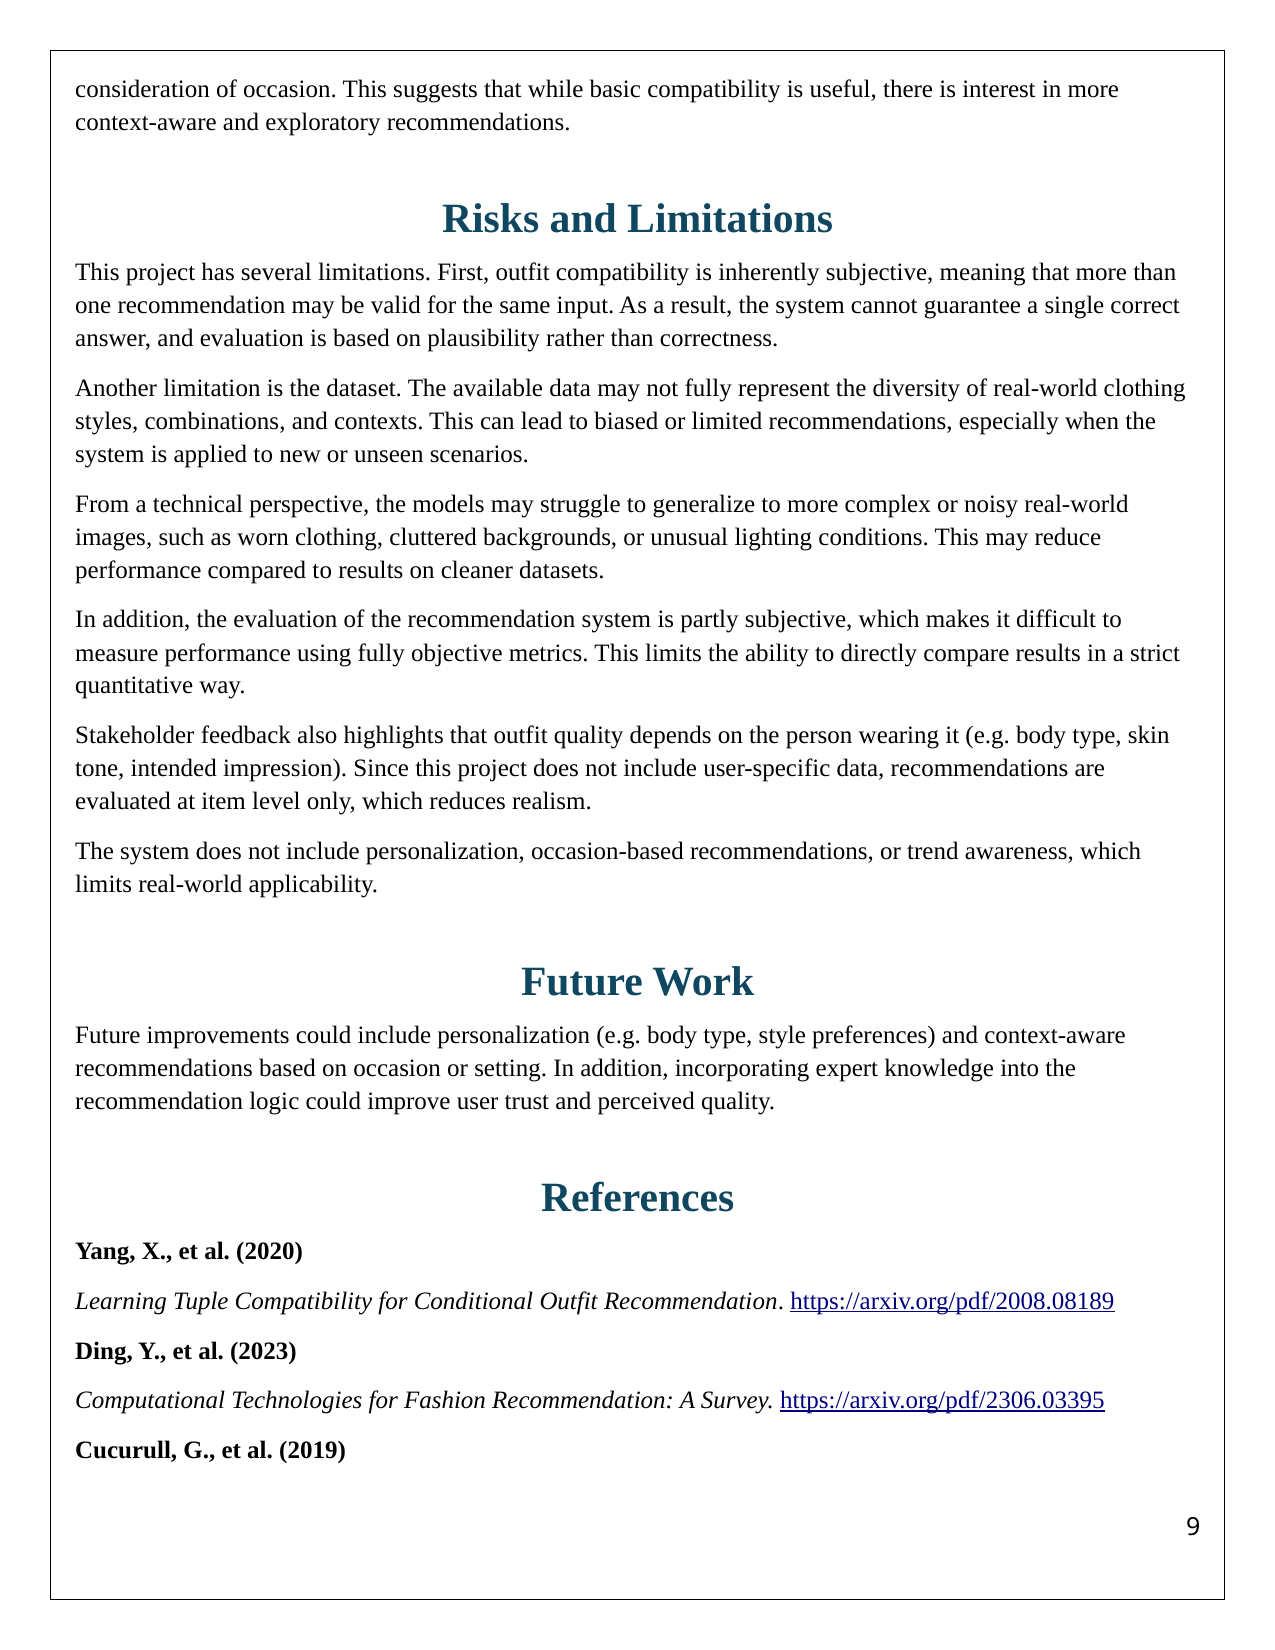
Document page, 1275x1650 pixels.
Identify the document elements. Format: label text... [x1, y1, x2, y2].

text Learning Tuple Compatibility for Conditional Outfit Recommendation. https://arxiv.org/pdf/2008.08189 [75, 1286, 1200, 1315]
text The system does not include personalization, occasion-based recommendations, or trend awareness, which limits real-world applicability. [75, 836, 1200, 898]
text This project has several limitations. First, outfit compatibility is inherently subjective, meaning that more than one recommendation may be valid for the same input. As a result, the system cannot guarantee a single correct answer, and evaluation is based on plausibility rather than correctness. [75, 257, 1200, 352]
text consideration of occasion. This suggests that while basic compatibility is useful, there is interest in more context-aware and exploratory recommendations. [75, 74, 1200, 136]
subtitle References [75, 1173, 1200, 1221]
text Stakeholder feedback also highlights that outfit quality depends on the person wearing it (e.g. body type, skin tone, intended impression). Since this project does not include user-specific data, recommendations are evaluated at item level only, which reduces realism. [75, 720, 1200, 815]
text Cucurull, G., et al. (2019) [75, 1435, 1200, 1464]
text Ding, Y., et al. (2023) [75, 1336, 1200, 1364]
text Another limitation is the dataset. The available data may not fully represent the diversity of real-world clothing styles, combinations, and contexts. This can lead to biased or limited recommendations, especially when the system is applied to new or unseen scenarios. [75, 373, 1200, 468]
text In addition, the evaluation of the recommendation system is partly subjective, which makes it difficult to measure performance using fully objective metrics. This limits the ability to directly compare results in a strict quantitative way. [75, 604, 1200, 699]
text Future improvements could include personalization (e.g. body type, style preferences) and context-aware recommendations based on occasion or setting. In addition, incorporating expert knowledge into the recommendation logic could improve user trust and perceived quality. [75, 1020, 1200, 1114]
text Computational Technologies for Fashion Recommendation: A Survey. https://arxiv.org/pdf/2306.03395 [75, 1385, 1200, 1414]
subtitle Future Work [75, 956, 1200, 1004]
subtitle Risks and Limitations [75, 194, 1200, 242]
text From a technical perspective, the models may struggle to generalize to more complex or noisy real-world images, such as worn clothing, cluttered backgrounds, or unusual lighting conditions. This may reduce performance compared to results on cleaner datasets. [75, 489, 1200, 584]
text Yang, X., et al. (2020) [75, 1236, 1200, 1265]
